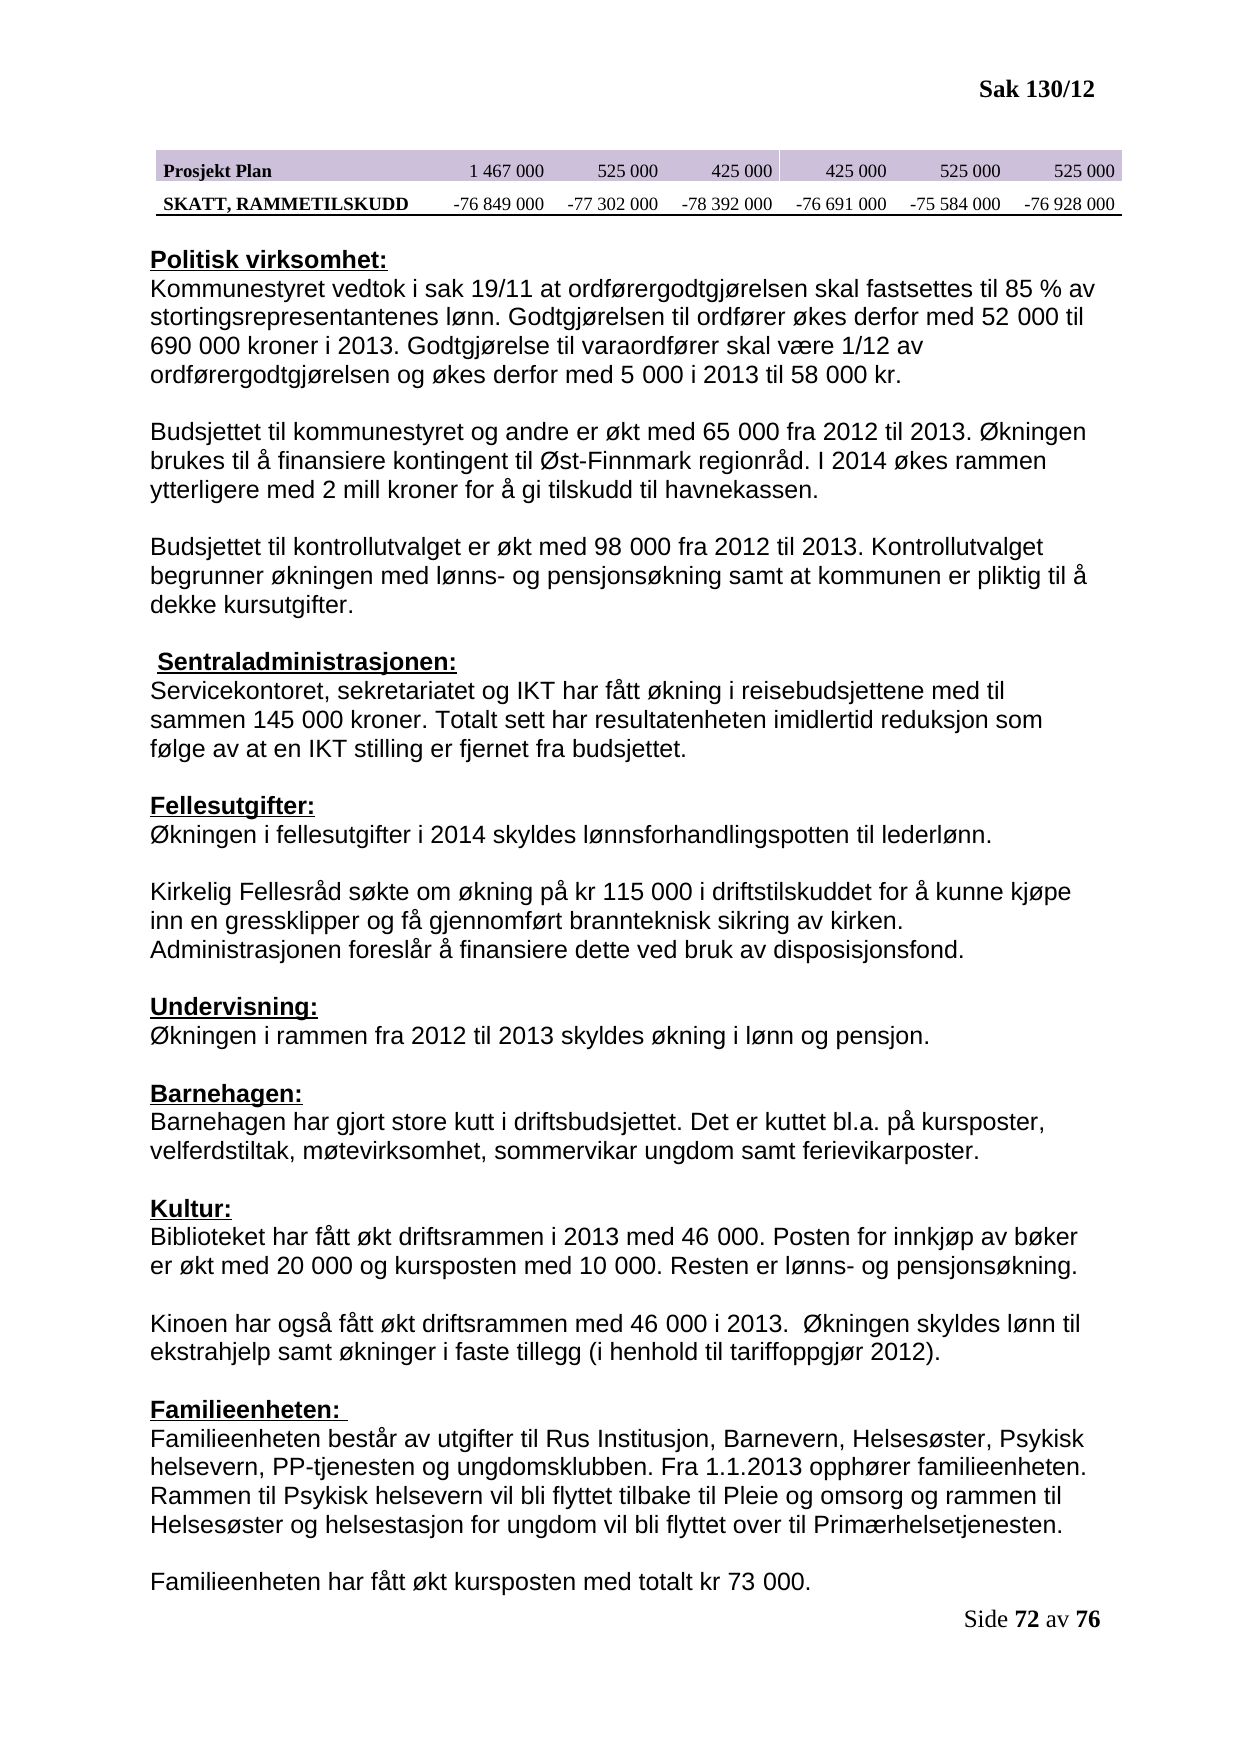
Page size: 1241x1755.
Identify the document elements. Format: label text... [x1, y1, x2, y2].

text Kultur: [150, 1194, 1100, 1222]
text Familieenheten består av utgifter til Rus Institusjon, Barnevern, Helsesøster, Psykisk helsevern, PP-tjenesten og ungdomsklubben. Fra 1.1.2013 opphører familieenheten. Rammen til Psykisk helsevern vil bli flyttet tilbake til Pleie og omsorg og rammen til Helsesøster og helsestasjon for ungdom vil bli flyttet over til Primærhelsetjenesten. [150, 1424, 1100, 1539]
text Barnehagen: [150, 1079, 1100, 1107]
text Familieenheten har fått økt kursposten med totalt kr 73 000. [150, 1567, 1100, 1596]
text Undervisning: [150, 992, 1100, 1021]
text Barnehagen har gjort store kutt i driftsbudsjettet. Det er kuttet bl.a. på kursposter, velferdstiltak, møtevirksomhet, sommervikar ungdom samt ferievikarposter. [150, 1107, 1100, 1165]
text Økningen i rammen fra 2012 til 2013 skyldes økning i lønn og pensjon. [150, 1021, 1100, 1050]
table_cell 525 000 [1008, 150, 1122, 181]
table_cell -76 849 000 [437, 181, 551, 214]
text Økningen i fellesutgifter i 2014 skyldes lønnsforhandlingspotten til lederlønn. [150, 820, 1100, 849]
text Budsjettet til kontrollutvalget er økt med 98 000 fra 2012 til 2013. Kontrollutvalget begrunner økningen med lønns- og pensjonsøkning samt at kommunen er pliktig til å dekke kursutgifter. [150, 532, 1100, 619]
text Kinoen har også fått økt driftsrammen med 46 000 i 2013. Økningen skyldes lønn til ekstrahjelp samt økninger i faste tillegg (i henhold til tariffoppgjør 2012). [150, 1309, 1100, 1366]
table_cell 425 000 [780, 150, 894, 181]
table_cell -76 928 000 [1008, 181, 1122, 214]
text Fellesutgifter: [150, 791, 1100, 820]
text Servicekontoret, sekretariatet og IKT har fått økning i reisebudsjettene med til sammen 145 000 kroner. Totalt sett har resultatenheten imidlertid reduksjon som følge av at en IKT stilling er fjernet fra budsjettet. [150, 676, 1100, 762]
table_cell 1 467 000 [437, 150, 551, 181]
text Sentraladministrasjonen: [150, 647, 1100, 676]
table_cell -75 584 000 [894, 181, 1008, 214]
text Familieenheten: [150, 1395, 1100, 1424]
table_cell SKATT, RAMMETILSKUDD [156, 181, 437, 214]
text Biblioteket har fått økt driftsrammen i 2013 med 46 000. Posten for innkjøp av bøker er økt med 20 000 og kursposten med 10 000. Resten er lønns- og pensjonsøkning. [150, 1222, 1100, 1280]
table_cell -78 392 000 [665, 181, 779, 214]
text Politisk virksomhet: [150, 245, 1100, 274]
text Kirkelig Fellesråd søkte om økning på kr 115 000 i driftstilskuddet for å kunne kjøpe inn en gressklipper og få gjennomført brannteknisk sikring av kirken. Administrasjonen foreslår å finansiere dette ved bruk av disposisjonsfond. [150, 877, 1100, 964]
text Kommunestyret vedtok i sak 19/11 at ordførergodtgjørelsen skal fastsettes til 85 % av stortingsrepresentantenes lønn. Godtgjørelsen til ordfører økes derfor med 52 000 til 690 000 kroner i 2013. Godtgjørelse til varaordfører skal være 1/12 av ordførergodtgjørelsen og økes derfor med 5 000 i 2013 til 58 000 kr. [150, 274, 1100, 389]
table_cell -76 691 000 [780, 181, 894, 214]
table_cell 425 000 [665, 150, 779, 181]
table_cell Prosjekt Plan [156, 150, 437, 181]
table_cell 525 000 [894, 150, 1008, 181]
text Budsjettet til kommunestyret og andre er økt med 65 000 fra 2012 til 2013. Økningen brukes til å finansiere kontingent til Øst-Finnmark regionråd. I 2014 økes rammen ytterligere med 2 mill kroner for å gi tilskudd til havnekassen. [150, 417, 1100, 504]
table_cell 525 000 [551, 150, 665, 181]
table_cell -77 302 000 [551, 181, 665, 214]
